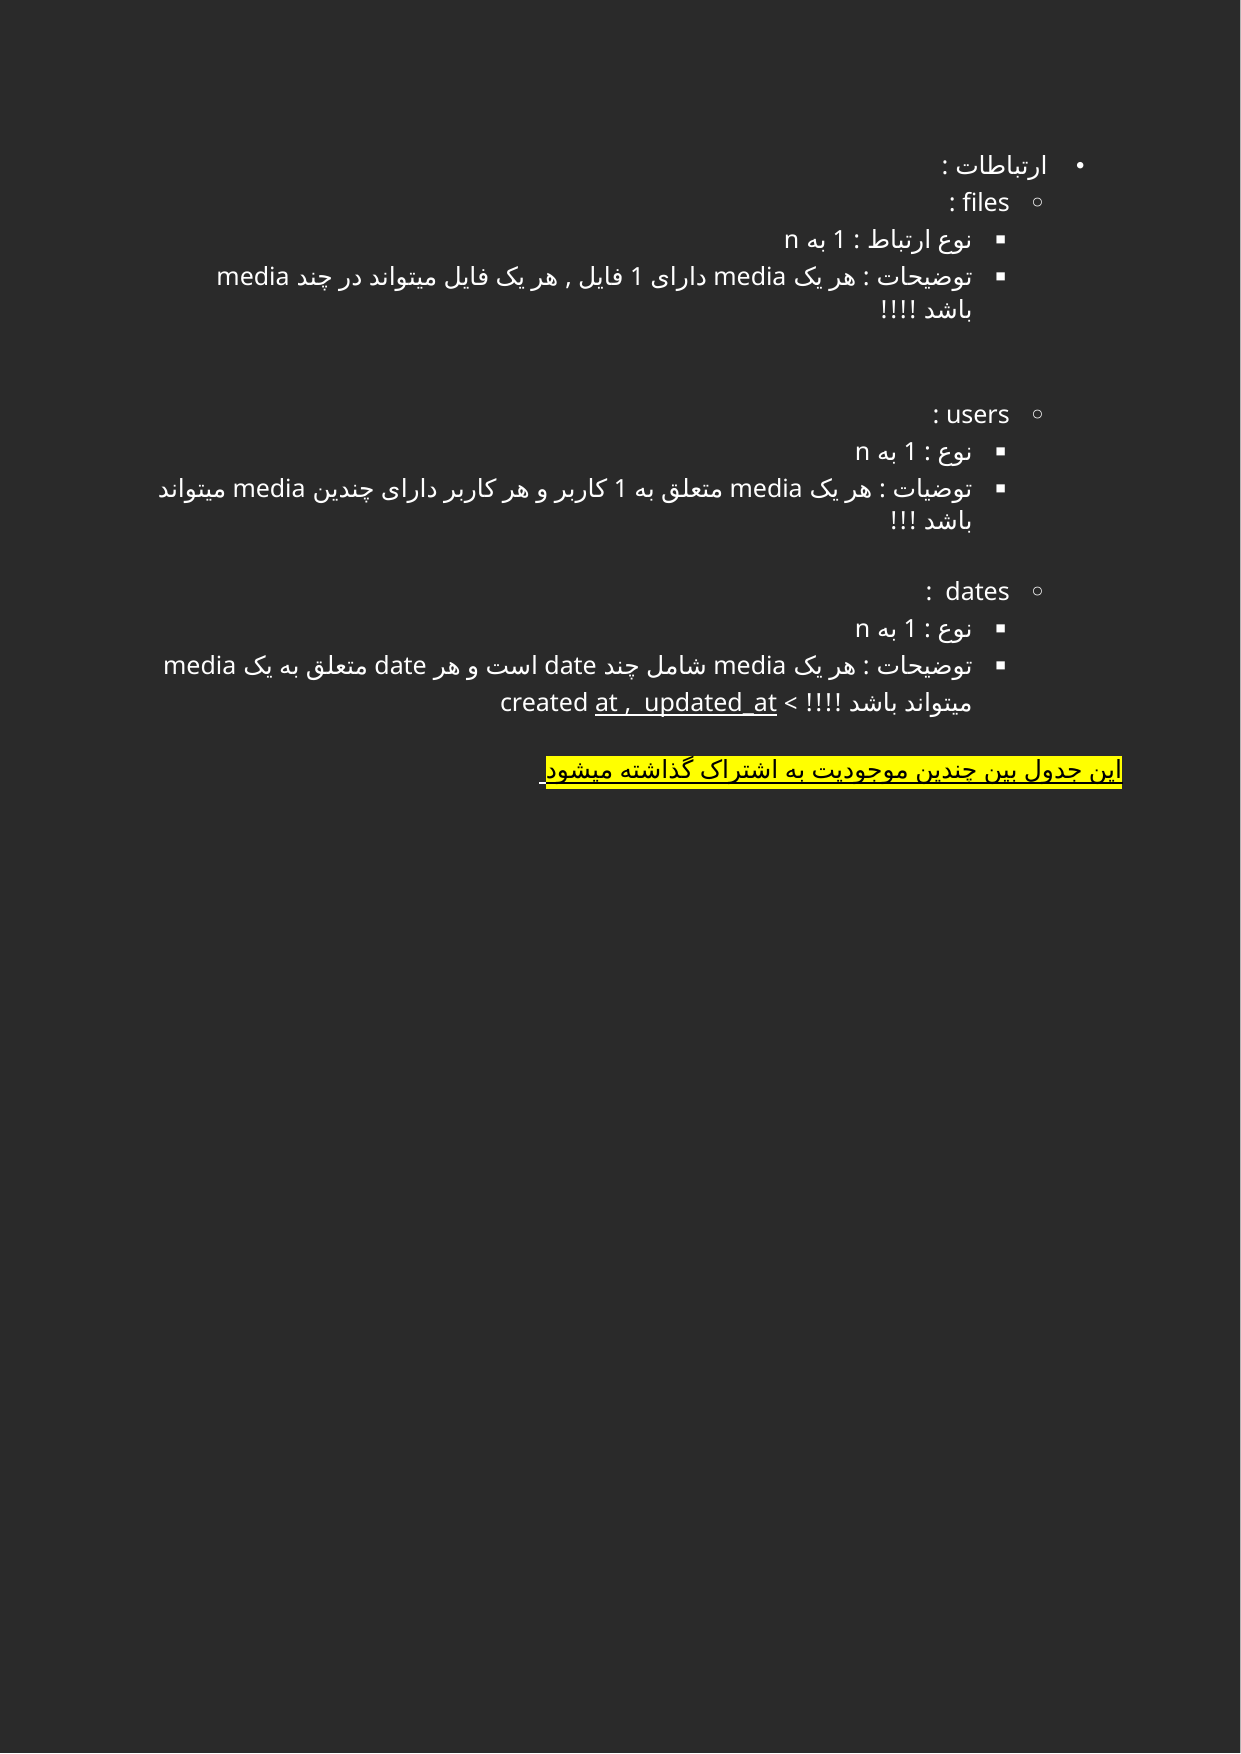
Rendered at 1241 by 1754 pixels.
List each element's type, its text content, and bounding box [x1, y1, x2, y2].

list نوع ارتباط :‌ 1 به n [118, 222, 1010, 259]
list توضیات : هر یک media متعلق به 1 کاربر و هر کاربر دارای چندین media میتواند باشد !!! [118, 470, 1010, 540]
list dates : [118, 574, 1047, 611]
list نوع : 1 به n [118, 611, 1010, 648]
list ارتباطات :‌ [118, 152, 1085, 185]
text این جدول بین چندین موجودیت به اشتراک گذاشته میشود [118, 756, 1122, 789]
list نوع : 1 به n [118, 433, 1010, 470]
list توضیحات :‌ هر یک media دارای 1 فایل , هر یک فایل میتواند در چند media باشد !!!! [118, 259, 1010, 328]
list users : [118, 396, 1047, 433]
list توضیحات : هر یک media شامل چند date است و هر date متعلق به یک media میتواند باشد !!!! > created at , updated_at [118, 648, 1010, 722]
list files : [118, 185, 1047, 222]
